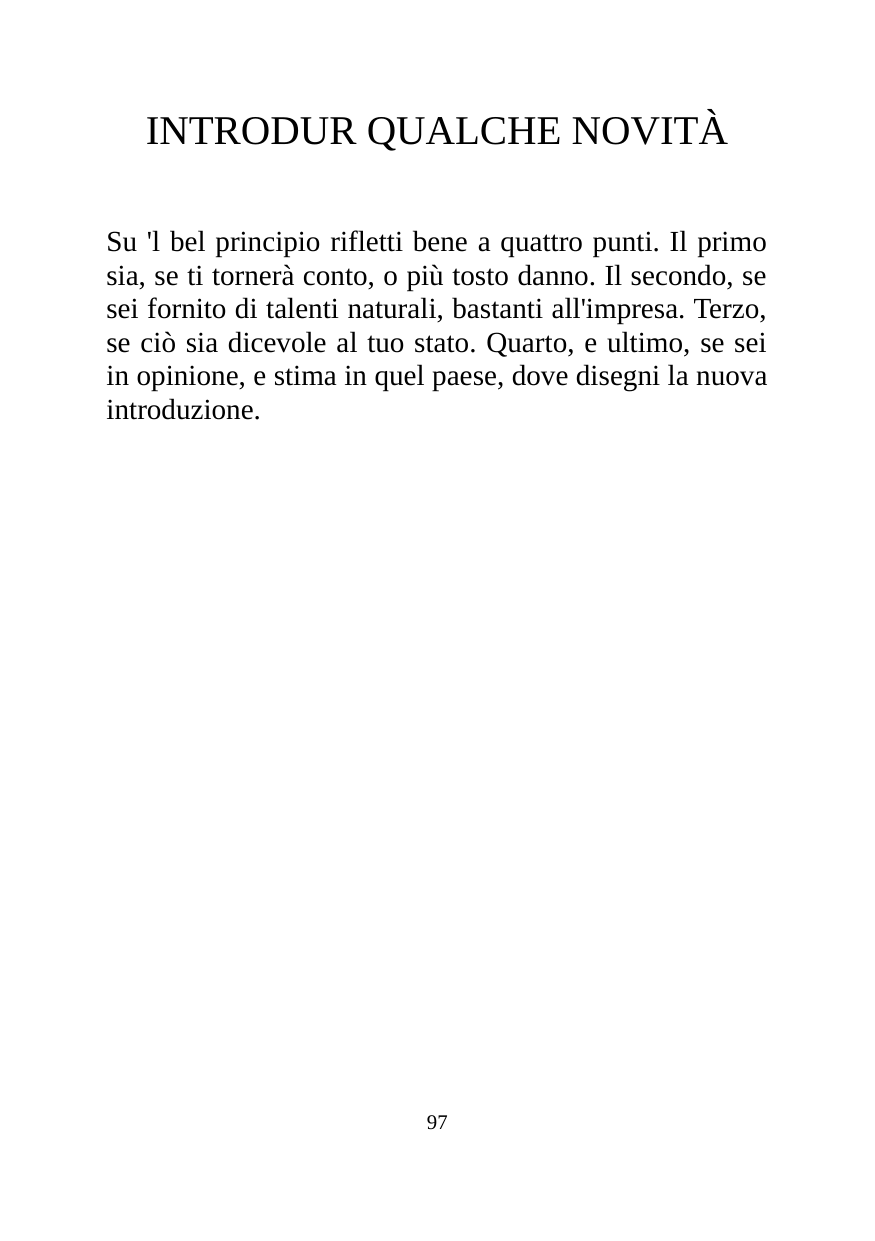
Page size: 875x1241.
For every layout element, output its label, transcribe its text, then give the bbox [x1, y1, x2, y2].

subtitle INTRODUR QUALCHE NOVITÀ [106, 106, 768, 153]
text Su 'l bel principio rifletti bene a quattro punti. Il primo sia, se ti tornerà conto, o più tosto danno. Il secondo, se sei fornito di talenti naturali, bastanti all'impresa. Terzo, se ciò sia dicevole al tuo stato. Quarto, e ultimo, se sei in opinione, e stima in quel paese, dove disegni la nuova introduzione. [106, 224, 768, 425]
